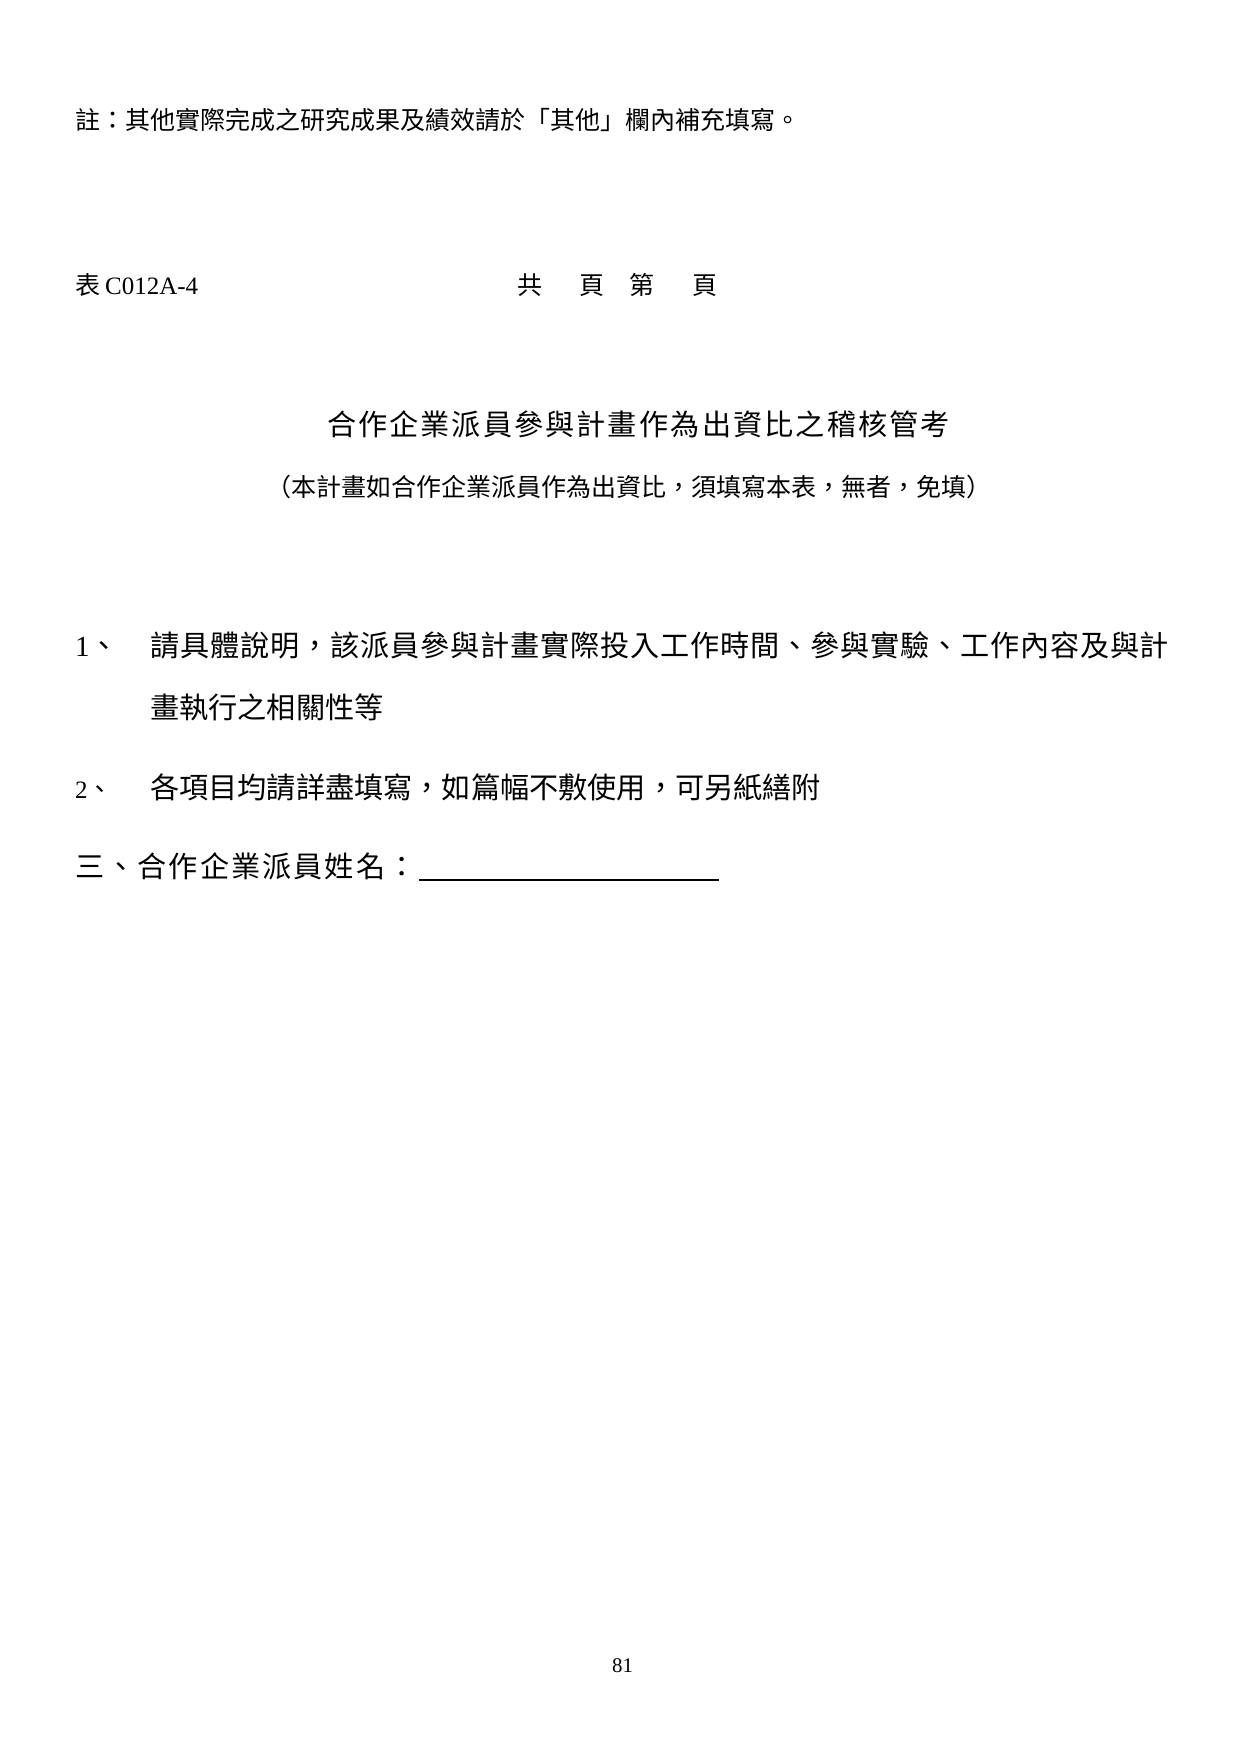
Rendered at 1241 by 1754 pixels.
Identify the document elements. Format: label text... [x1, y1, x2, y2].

list 各項目均請詳盡填寫，如篇幅不敷使用，可另紙繕附 [75, 744, 1169, 806]
text 合作企業派員參與計畫作為出資比之稽核管考 [75, 381, 1201, 444]
text 表C012A-4 共 頁 第 頁 [75, 252, 1169, 302]
text 三、合作企業派員姓名： [75, 823, 1169, 885]
text 註：其他實際完成之研究成果及績效請於「其他」欄內補充填寫。 [75, 77, 1169, 139]
list 請具體說明，該派員參與計畫實際投入工作時間、參與實驗、工作內容及與計畫執行之相關性等 [75, 602, 1169, 727]
text （本計畫如合作企業派員作為出資比，須填寫本表，無者，免填） [75, 444, 1169, 506]
